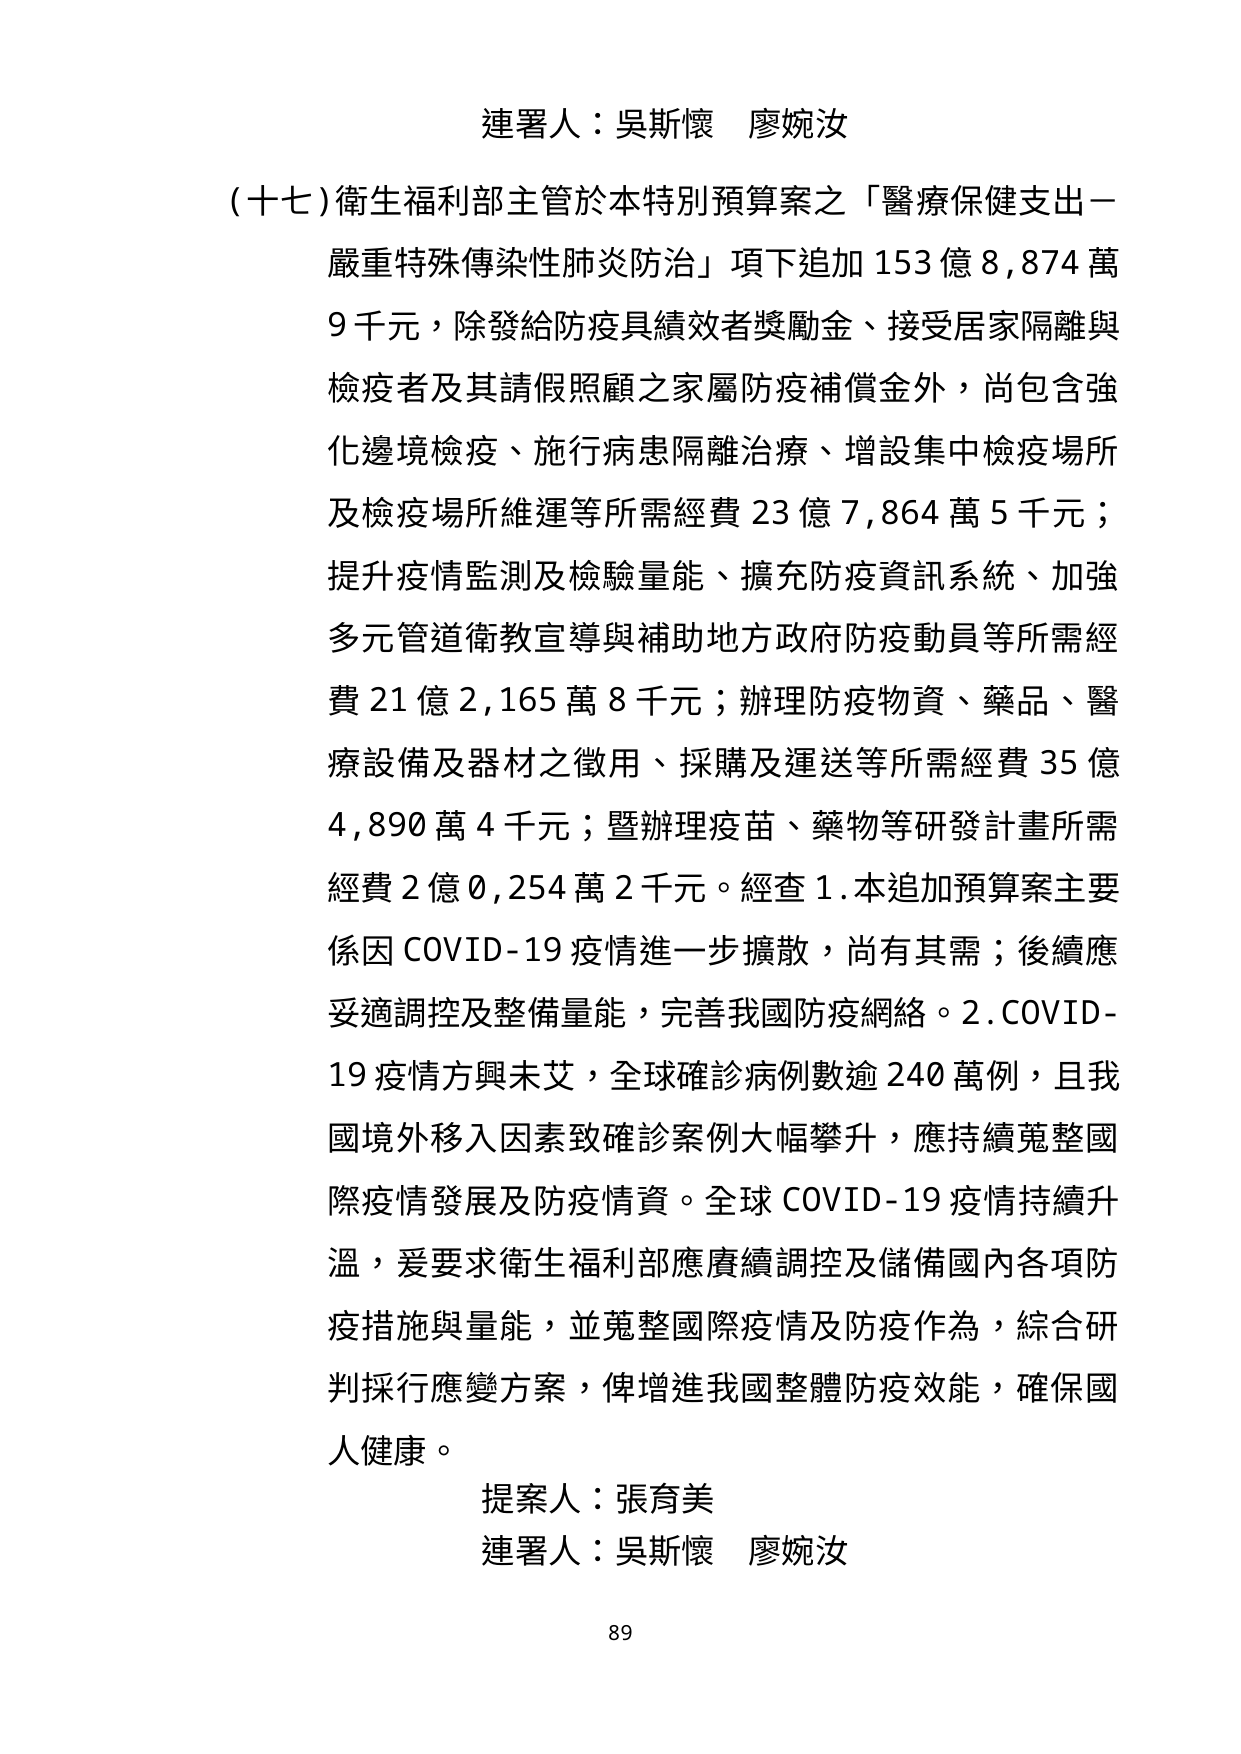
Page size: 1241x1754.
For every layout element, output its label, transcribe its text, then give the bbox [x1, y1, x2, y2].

text 連署人：吳斯懷 廖婉汝 [482, 94, 1120, 147]
text 提案人：張育美 [482, 1469, 1120, 1522]
text (十七)衛生福利部主管於本特別預算案之「醫療保健支出－嚴重特殊傳染性肺炎防治」項下追加153億8,874萬9千元，除發給防疫具績效者獎勵金、接受居家隔離與檢疫者及其請假照顧之家屬防疫補償金外，尚包含強化邊境檢疫、施行病患隔離治療、增設集中檢疫場所及檢疫場所維運等所需經費23億7,864萬5千元；提升疫情監測及檢驗量能、擴充防疫資訊系統、加強多元管道衛教宣導與補助地方政府防疫動員等所需經費21億2,165萬8千元；辦理防疫物資、藥品、醫療設備及器材之徵用、採購及運送等所需經費35億4,890萬4千元；暨辦理疫苗、藥物等研發計畫所需經費2億0,254萬2千元。經查1.本追加預算案主要係因COVID-19疫情進一步擴散，尚有其需；後續應妥適調控及整備量能，完善我國防疫網絡。2.COVID-19疫情方興未艾，全球確診病例數逾240萬例，且我國境外移入因素致確診案例大幅攀升，應持續蒐整國際疫情發展及防疫情資。全球COVID-19疫情持續升溫，爰要求衛生福利部應賡續調控及儲備國內各項防疫措施與量能，並蒐整國際疫情及防疫作為，綜合研判採行應變方案，俾增進我國整體防疫效能，確保國人健康。 [225, 157, 1120, 1469]
text 連署人：吳斯懷 廖婉汝 [482, 1522, 1120, 1574]
